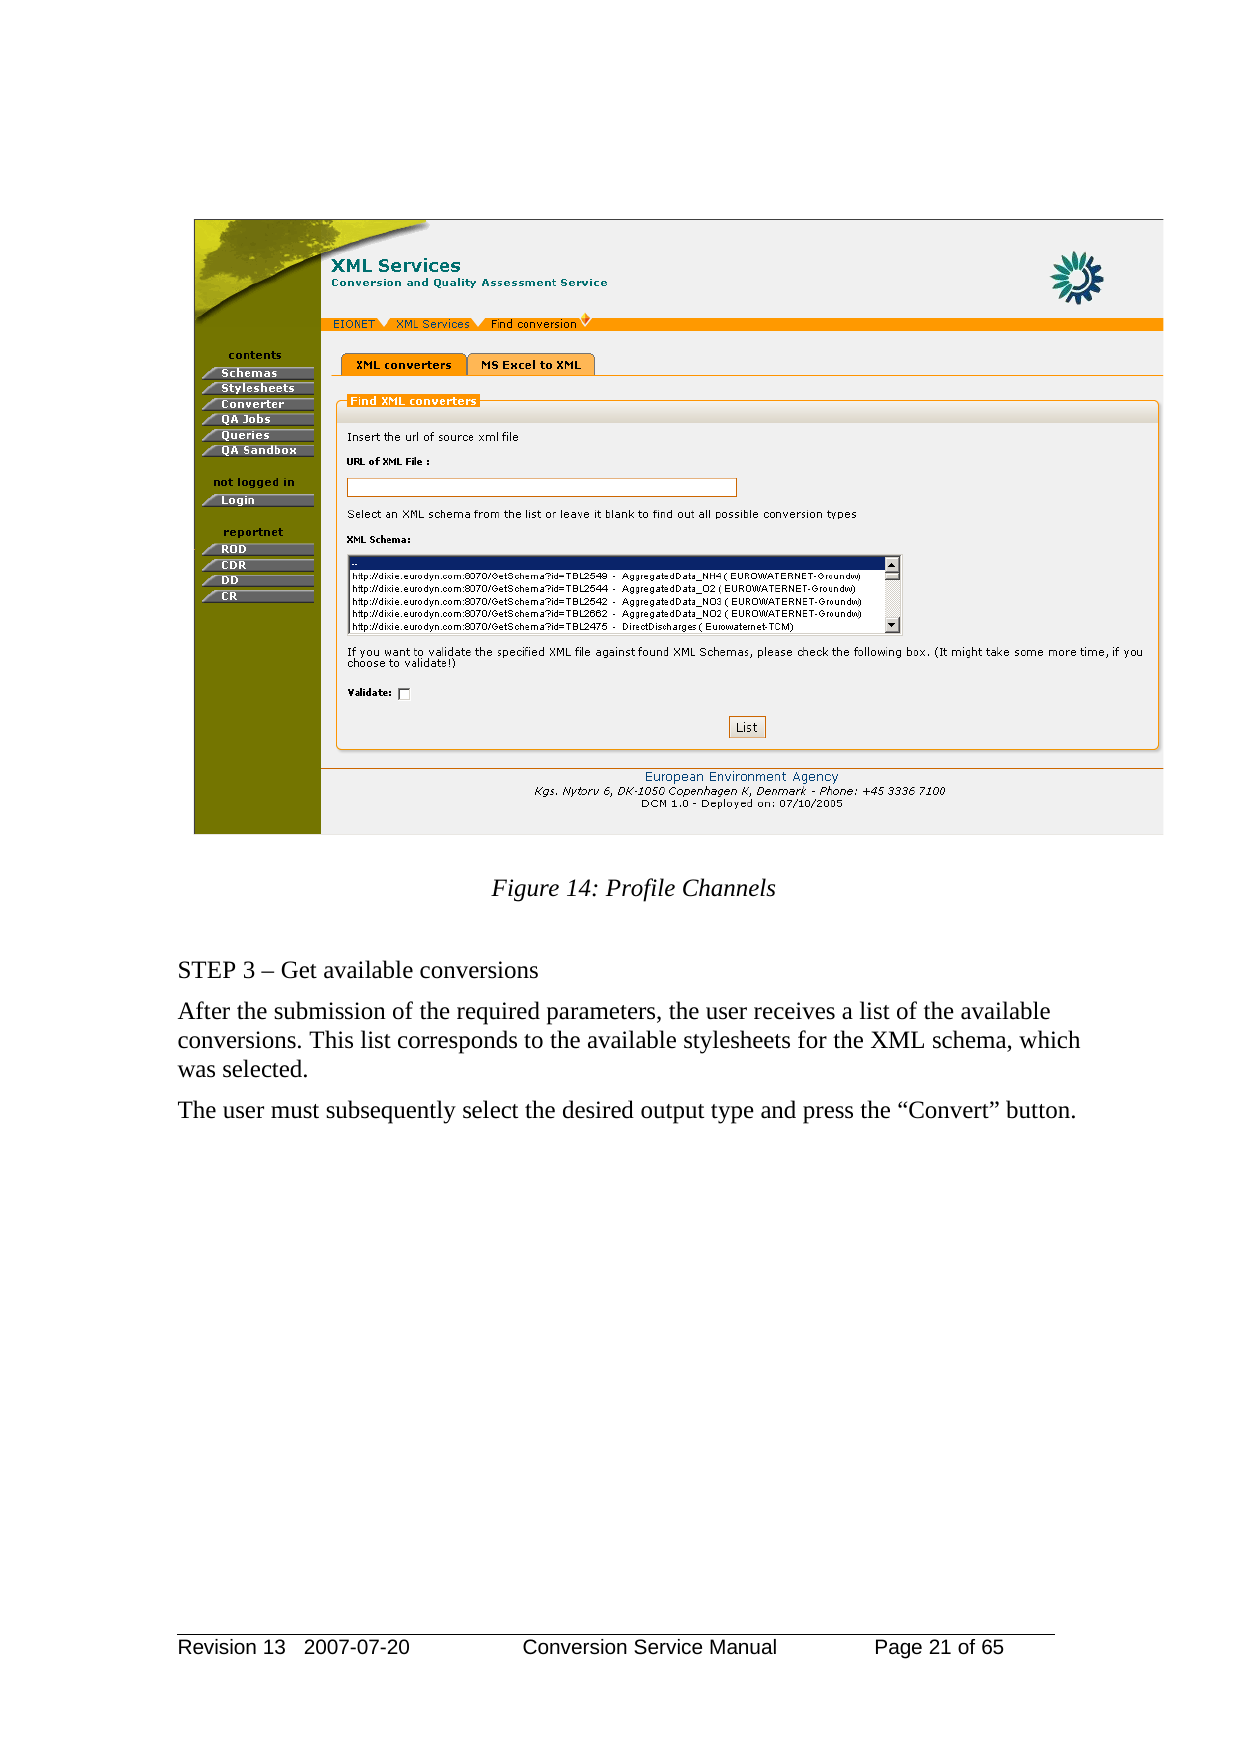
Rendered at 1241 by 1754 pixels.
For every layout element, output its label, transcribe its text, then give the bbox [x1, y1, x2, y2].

text STEP 3 – Get available conversions [177, 955, 1092, 984]
text The user must subsequently select the desired output type and press the “Convert” button. [177, 1095, 1092, 1124]
picture [193, 219, 1164, 835]
text Figure 14: Profile Channels [177, 873, 1092, 902]
text After the submission of the required parameters, the user receives a list of the available conversions. This list corresponds to the available stylesheets for the XML schema, which was selected. [177, 996, 1092, 1083]
